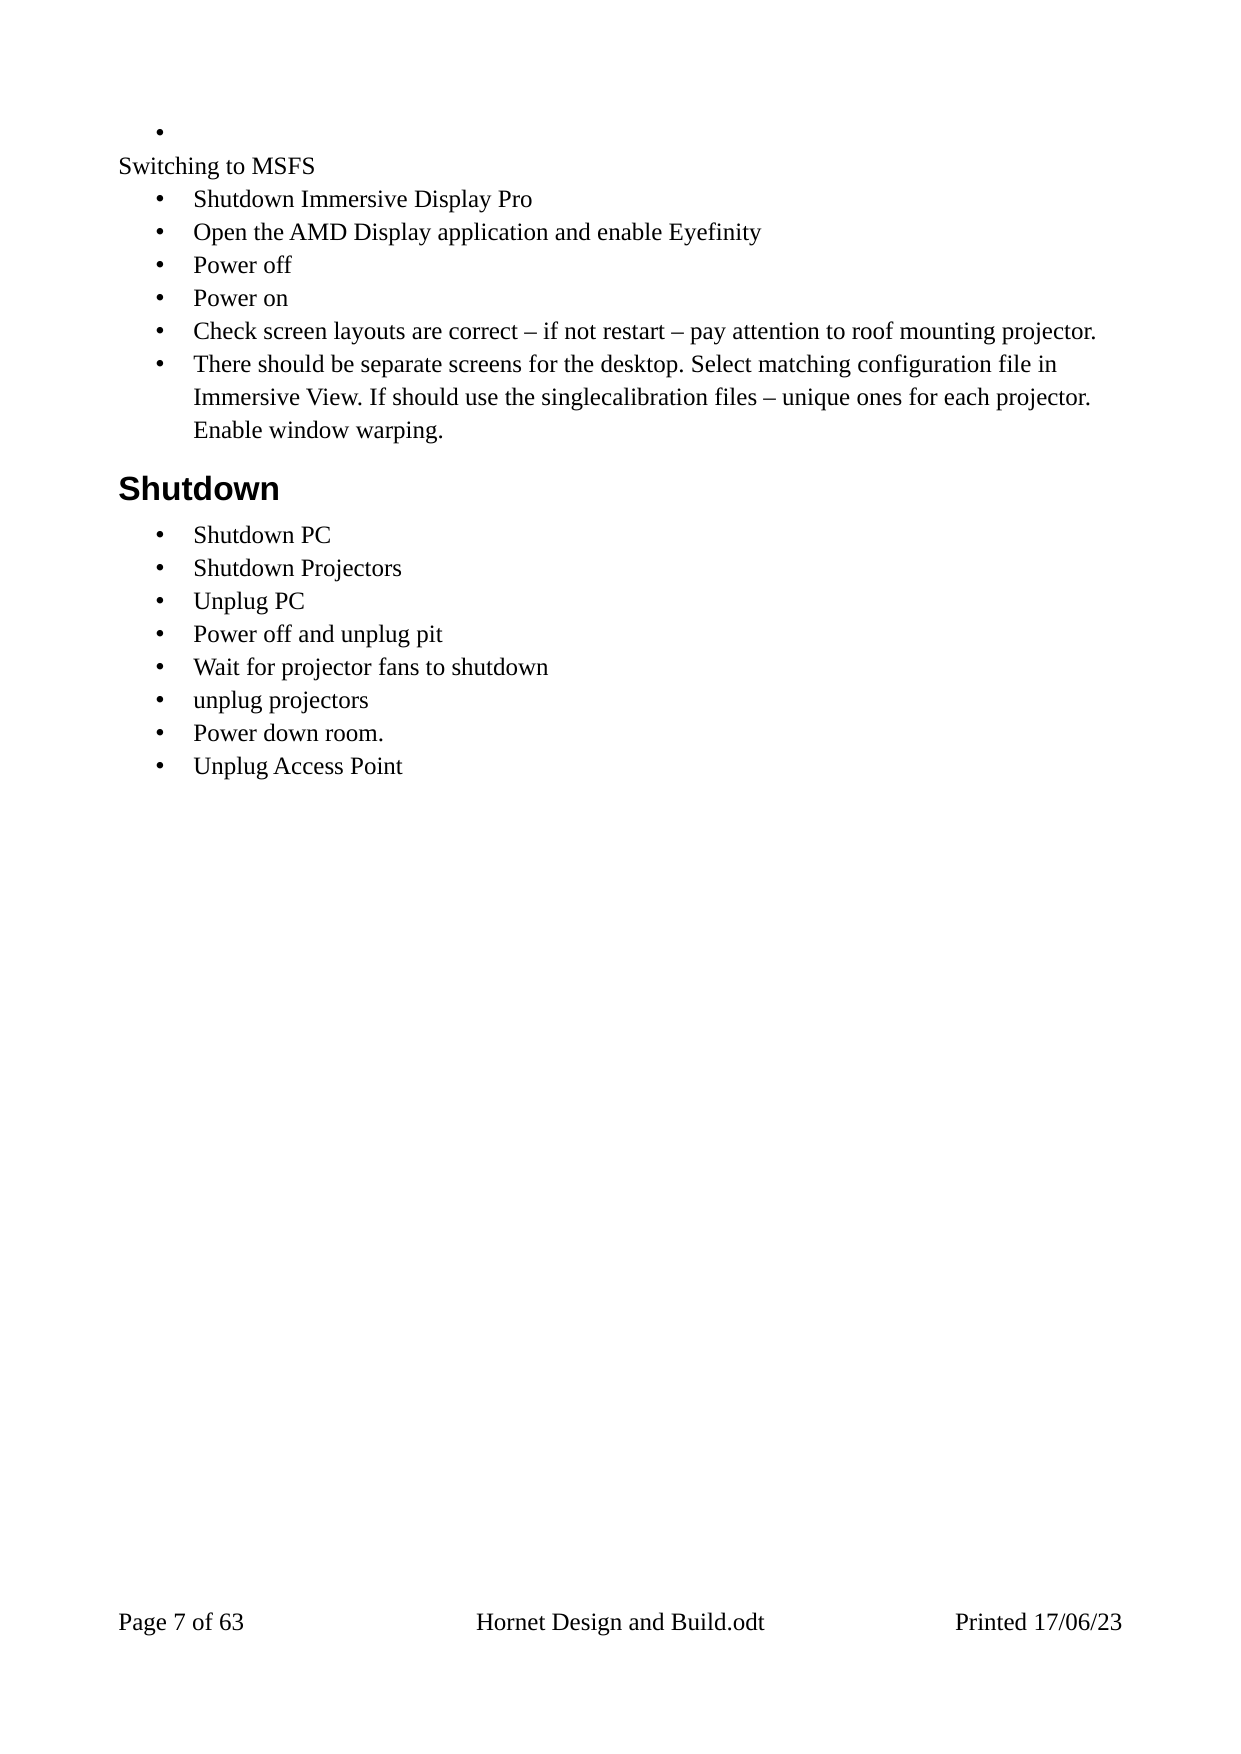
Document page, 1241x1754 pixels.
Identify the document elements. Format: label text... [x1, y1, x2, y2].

list Power down room. [156, 718, 1122, 747]
list Check screen layouts are correct – if not restart – pay attention to roof mounting projector. [156, 316, 1122, 345]
list Power on [156, 283, 1122, 312]
list Unplug PC [156, 586, 1122, 615]
list Power off and unplug pit [156, 619, 1122, 648]
subtitle Shutdown [118, 469, 1122, 508]
list Wait for projector fans to shutdown [156, 652, 1122, 681]
list Power off [156, 250, 1122, 279]
list There should be separate screens for the desktop. Select matching configuration file in Immersive View. If should use the singlecalibration files – unique ones for each projector. Enable window warping. [156, 349, 1122, 444]
list Shutdown PC [156, 520, 1122, 549]
list Open the AMD Display application and enable Eyefinity [156, 217, 1122, 246]
list unplug projectors [156, 685, 1122, 714]
text Switching to MSFS [118, 151, 1122, 180]
list Shutdown Projectors [156, 553, 1122, 582]
list Shutdown Immersive Display Pro [156, 184, 1122, 213]
list Unplug Access Point [156, 751, 1122, 780]
